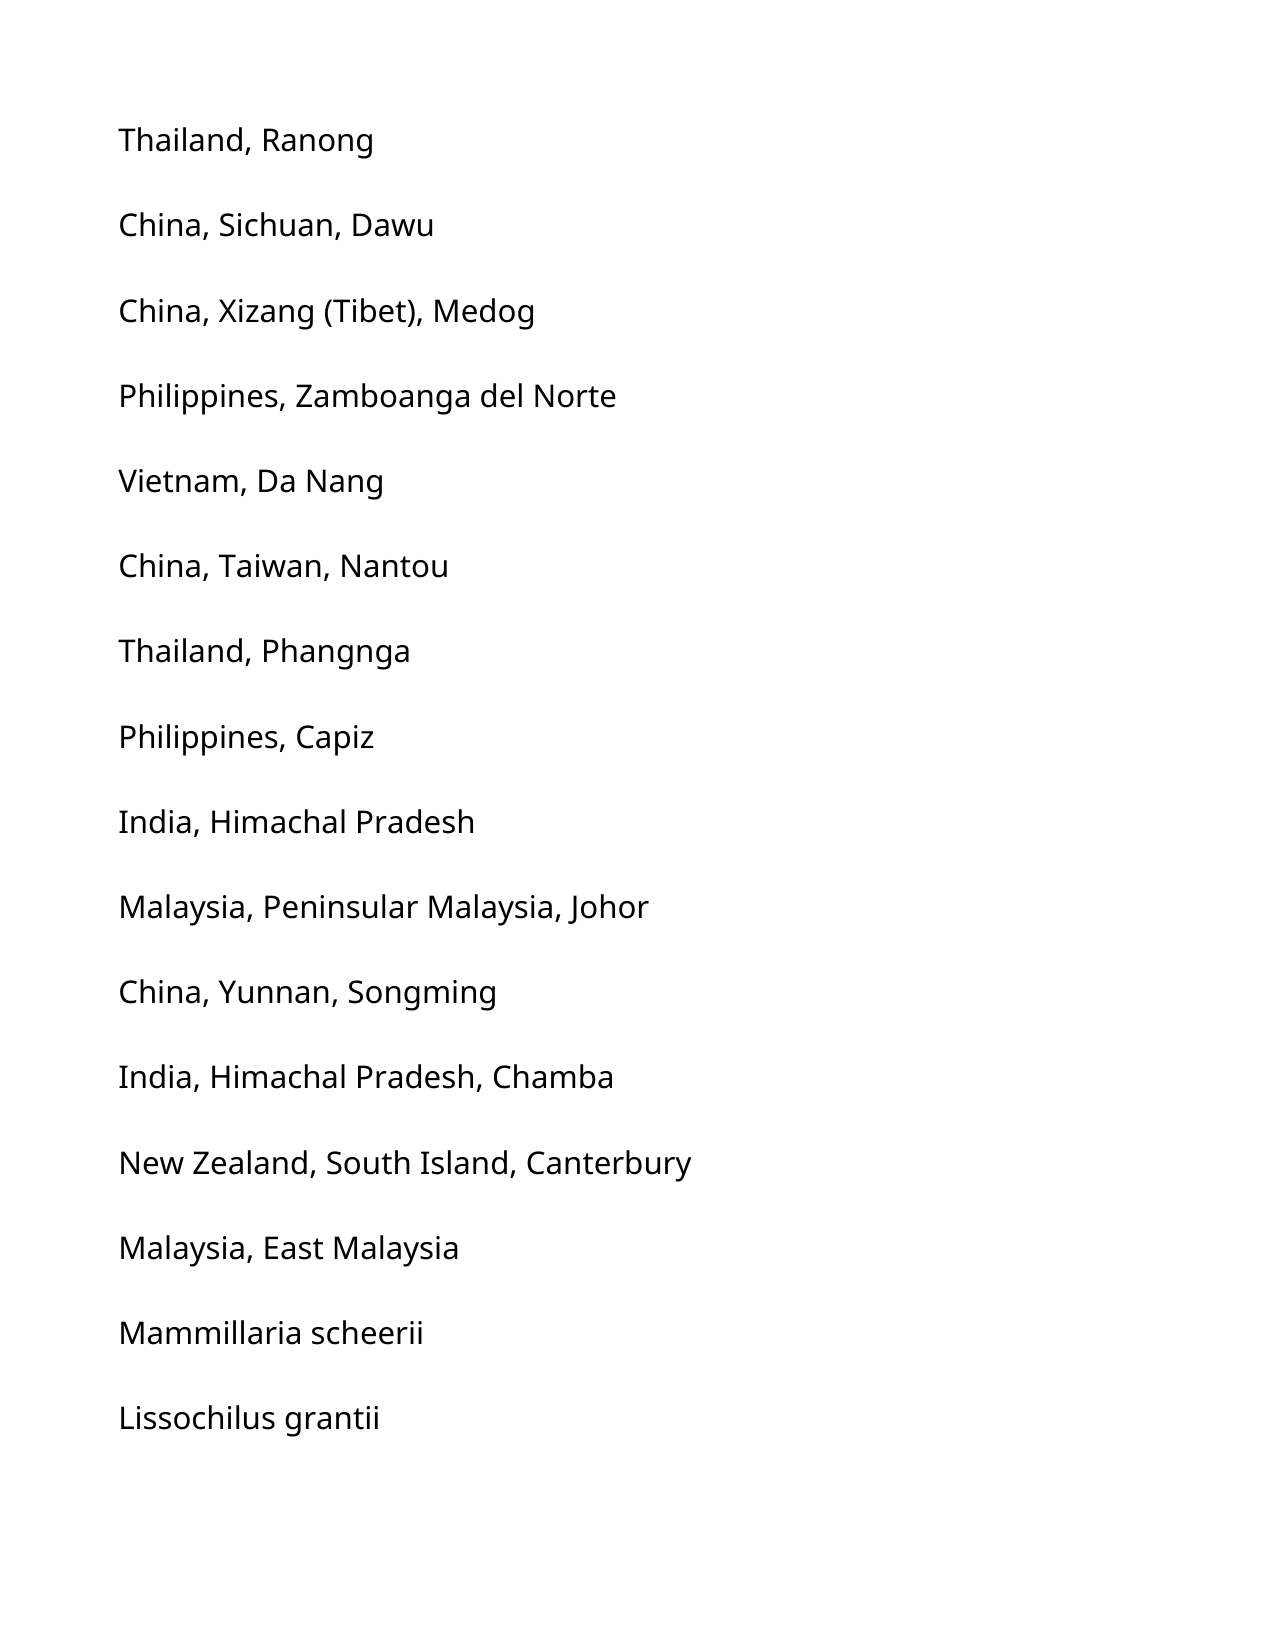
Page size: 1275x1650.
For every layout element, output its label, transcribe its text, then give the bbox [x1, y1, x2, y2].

text China, Yunnan, Songming [118, 970, 1157, 1055]
text Malaysia, Peninsular Malaysia, Johor [118, 885, 1157, 970]
text Lissochilus grantii [118, 1396, 1157, 1481]
text Vietnam, Da Nang [118, 459, 1157, 544]
text Philippines, Zamboanga del Norte [118, 374, 1157, 459]
text Malaysia, East Malaysia [118, 1226, 1157, 1311]
text India, Himachal Pradesh, Chamba [118, 1055, 1157, 1141]
text Thailand, Phangnga [118, 629, 1157, 714]
text Mammillaria scheerii [118, 1311, 1157, 1396]
text China, Taiwan, Nantou [118, 544, 1157, 629]
text China, Sichuan, Dawu [118, 203, 1157, 288]
text New Zealand, South Island, Canterbury [118, 1141, 1157, 1226]
text India, Himachal Pradesh [118, 800, 1157, 885]
text Philippines, Capiz [118, 714, 1157, 800]
text Thailand, Ranong [118, 118, 1157, 203]
text China, Xizang (Tibet), Medog [118, 288, 1157, 374]
